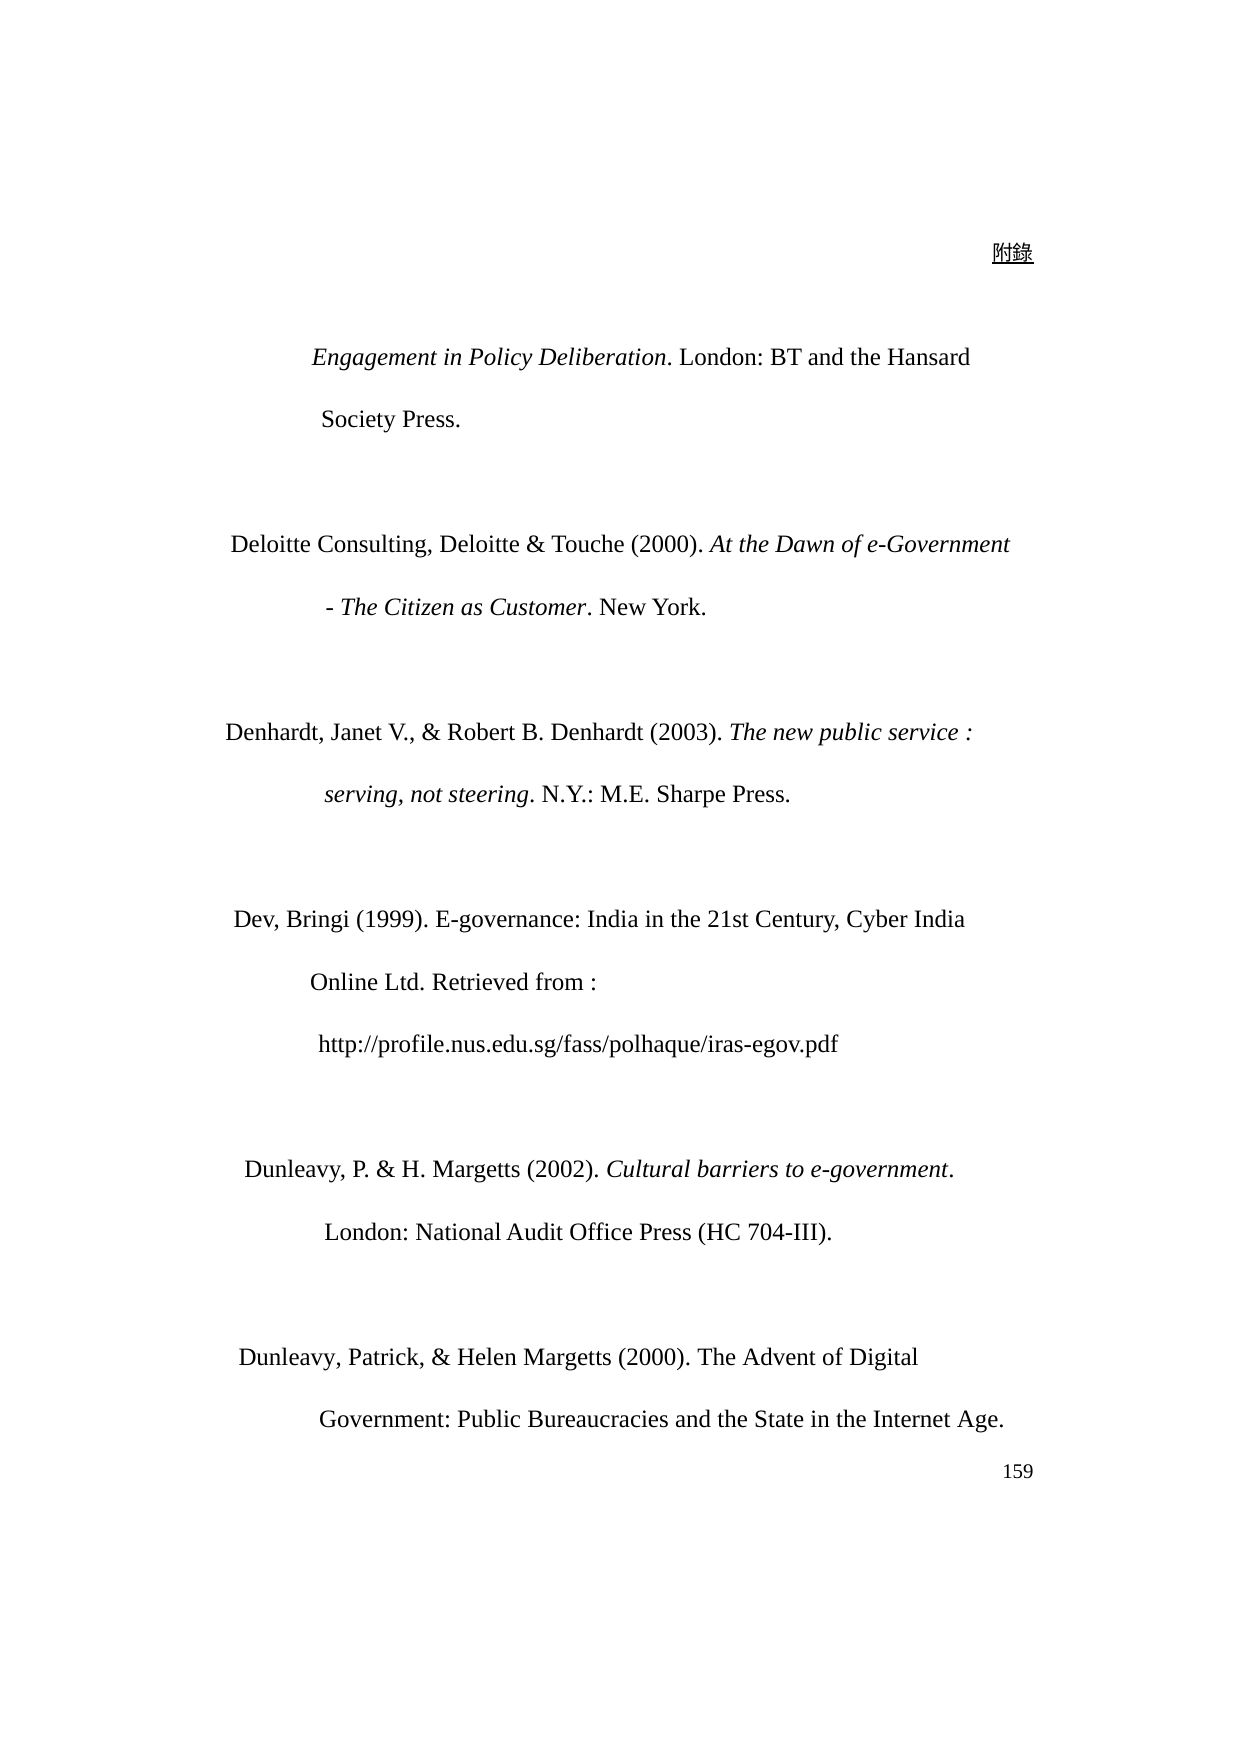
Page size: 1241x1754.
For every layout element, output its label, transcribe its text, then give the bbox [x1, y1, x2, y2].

text Dev, Bringi (1999). E-governance: India in the 21st Century, Cyber India Online Ltd. Retrieved from : http://profile.nus.edu.sg/fass/polhaque/iras-egov.pdf [224, 877, 1016, 1064]
text Dunleavy, P. & H. Margetts (2002). Cultural barriers to e-government. London: National Audit Office Press (HC 704-III). [224, 1127, 1016, 1252]
text Dunleavy, Patrick, & Helen Margetts (2000). The Advent of Digital Government: Public Bureaucracies and the State in the Internet Age. [224, 1314, 1016, 1439]
text Denhardt, Janet V., & Robert B. Denhardt (2003). The new public service : serving, not steering. N.Y.: M.E. Sharpe Press. [224, 689, 1016, 814]
text Engagement in Policy Deliberation. London: BT and the Hansard Society Press. [224, 314, 1016, 439]
text Deloitte Consulting, Deloitte & Touche (2000). At the Dawn of e-Government - The Citizen as Customer. New York. [224, 502, 1016, 627]
